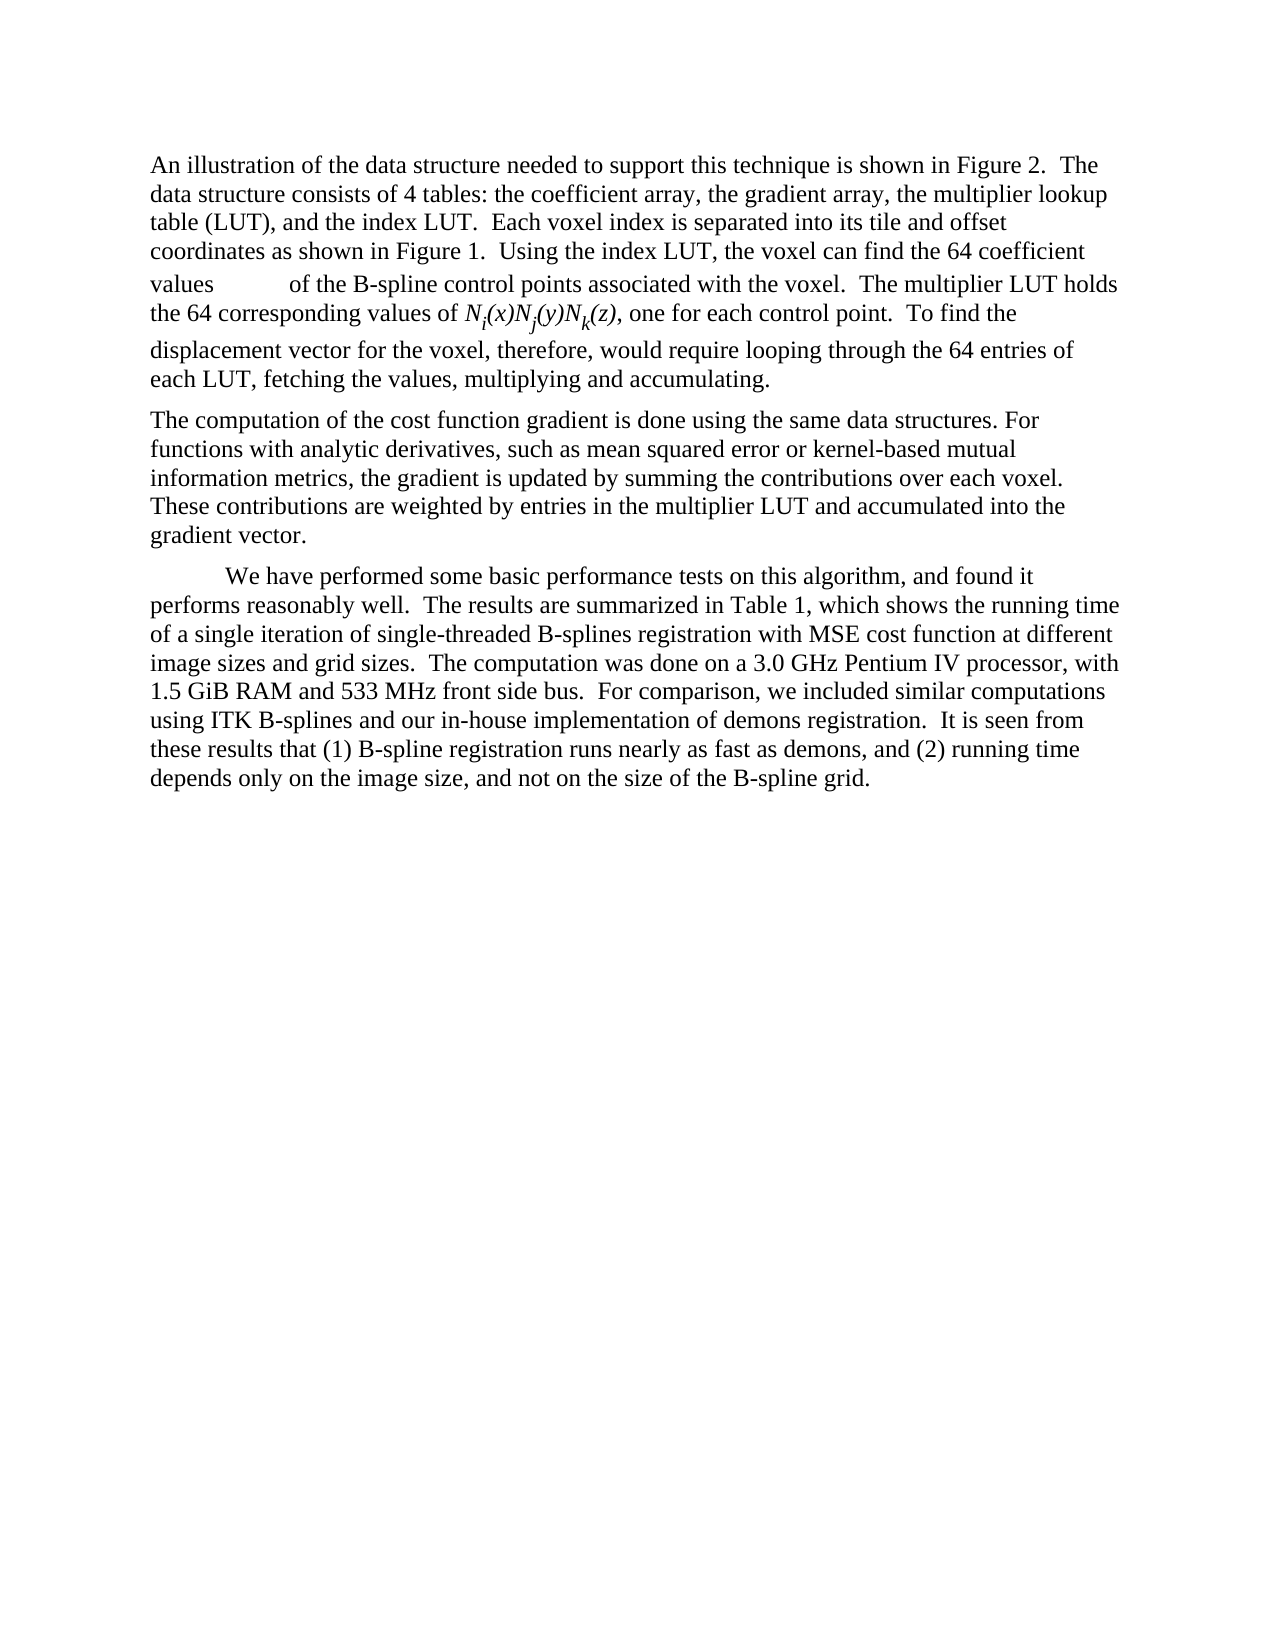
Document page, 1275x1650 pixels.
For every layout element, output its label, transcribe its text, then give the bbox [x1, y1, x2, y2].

text An illustration of the data structure needed to support this technique is shown in Figure 2. The data structure consists of 4 tables: the coefficient array, the gradient array, the multiplier lookup table (LUT), and the index LUT. Each voxel index is separated into its tile and offset coordinates as shown in Figure 1. Using the index LUT, the voxel can find the 64 coefficient valuesof the B-spline control points associated with the voxel. The multiplier LUT holds the 64 corresponding values of Ni(x)Nj(y)Nk(z), one for each control point. To find the displacement vector for the voxel, therefore, would require looping through the 64 entries of each LUT, fetching the values, multiplying and accumulating. [150, 150, 1125, 393]
text The computation of the cost function gradient is done using the same data structures. For functions with analytic derivatives, such as mean squared error or kernel-based mutual information metrics, the gradient is updated by summing the contributions over each voxel. These contributions are weighted by entries in the multiplier LUT and accumulated into the gradient vector. [150, 405, 1125, 549]
text We have performed some basic performance tests on this algorithm, and found it performs reasonably well. The results are summarized in Table 1, which shows the running time of a single iteration of single-threaded B-splines registration with MSE cost function at different image sizes and grid sizes. The computation was done on a 3.0 GHz Pentium IV processor, with 1.5 GiB RAM and 533 MHz front side bus. For comparison, we included similar computations using ITK B-splines and our in-house implementation of demons registration. It is seen from these results that (1) B-spline registration runs nearly as fast as demons, and (2) running time depends only on the image size, and not on the size of the B-spline grid. [150, 561, 1125, 791]
